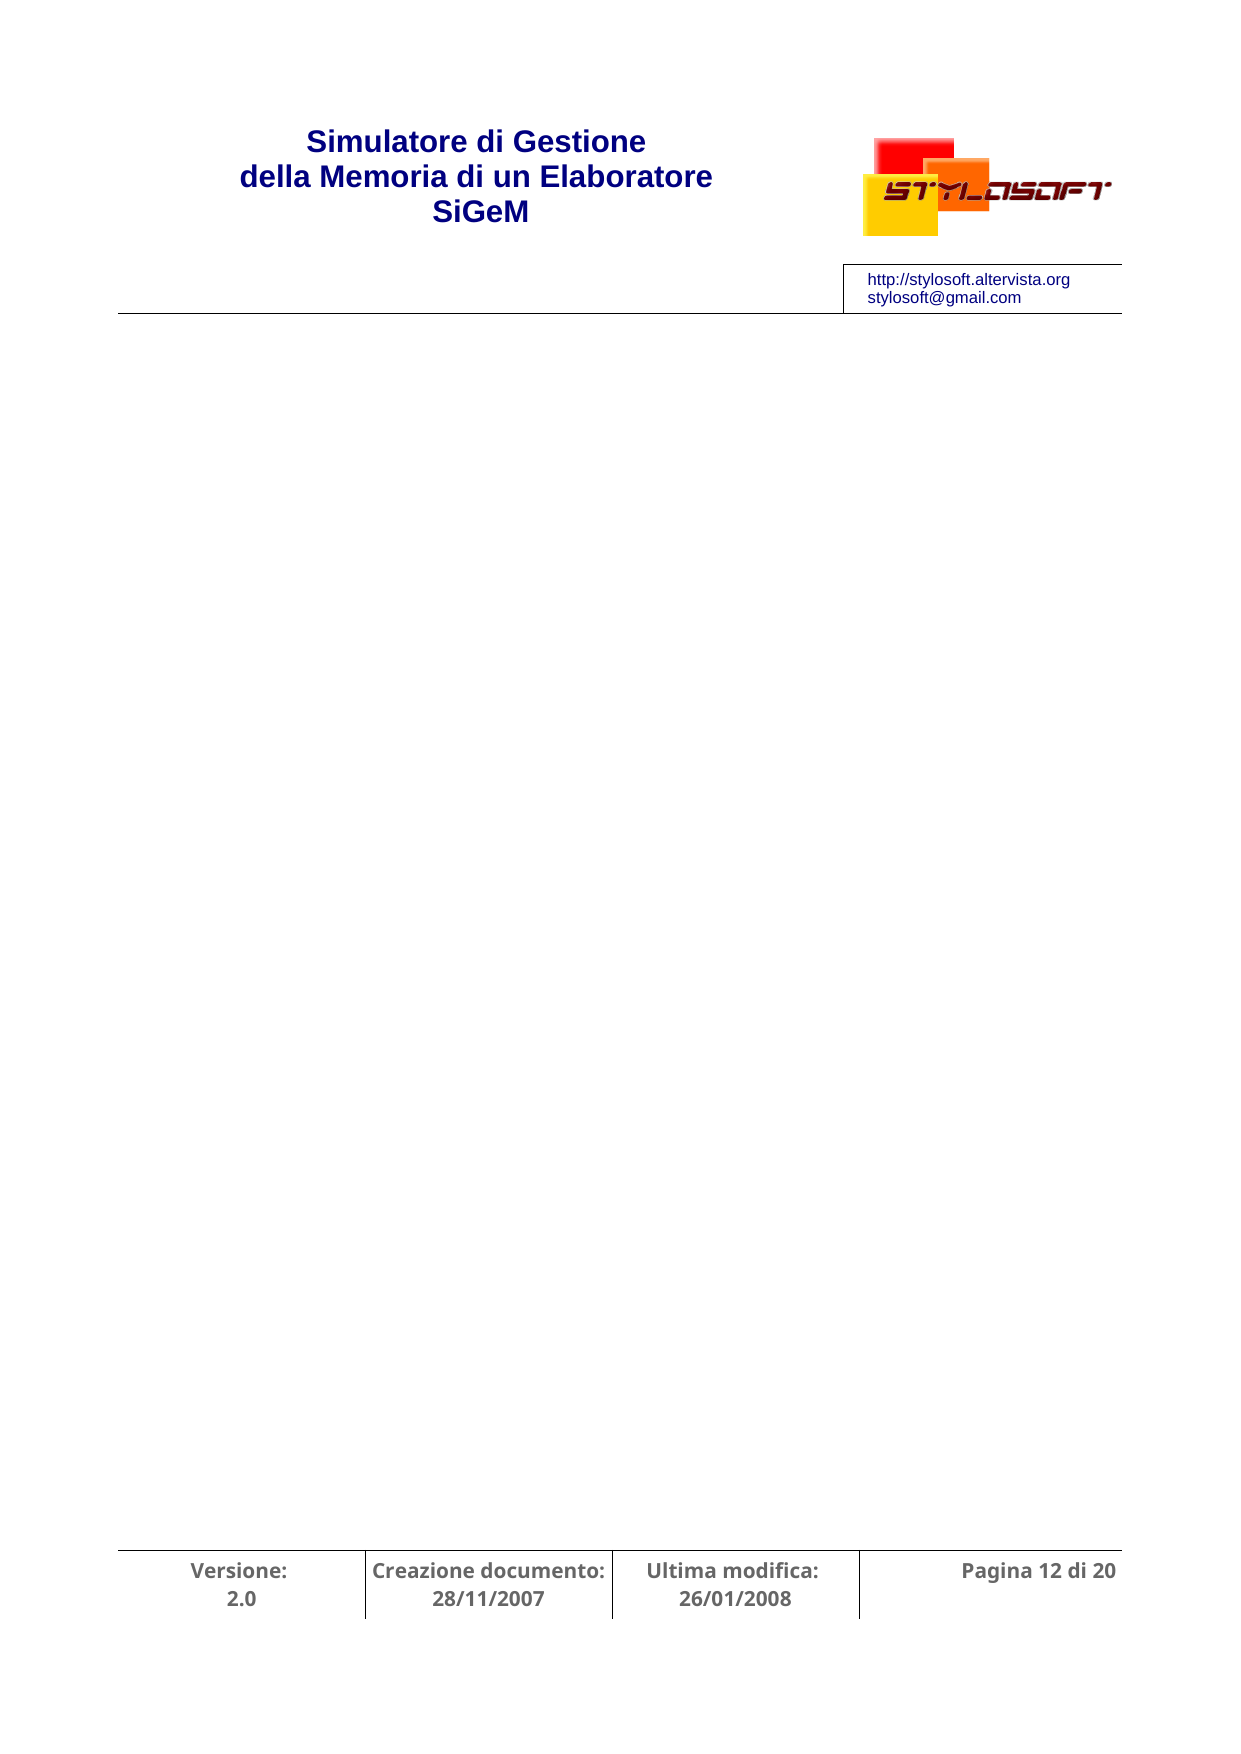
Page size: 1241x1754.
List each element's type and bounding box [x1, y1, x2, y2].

picture [848, 123, 1117, 247]
